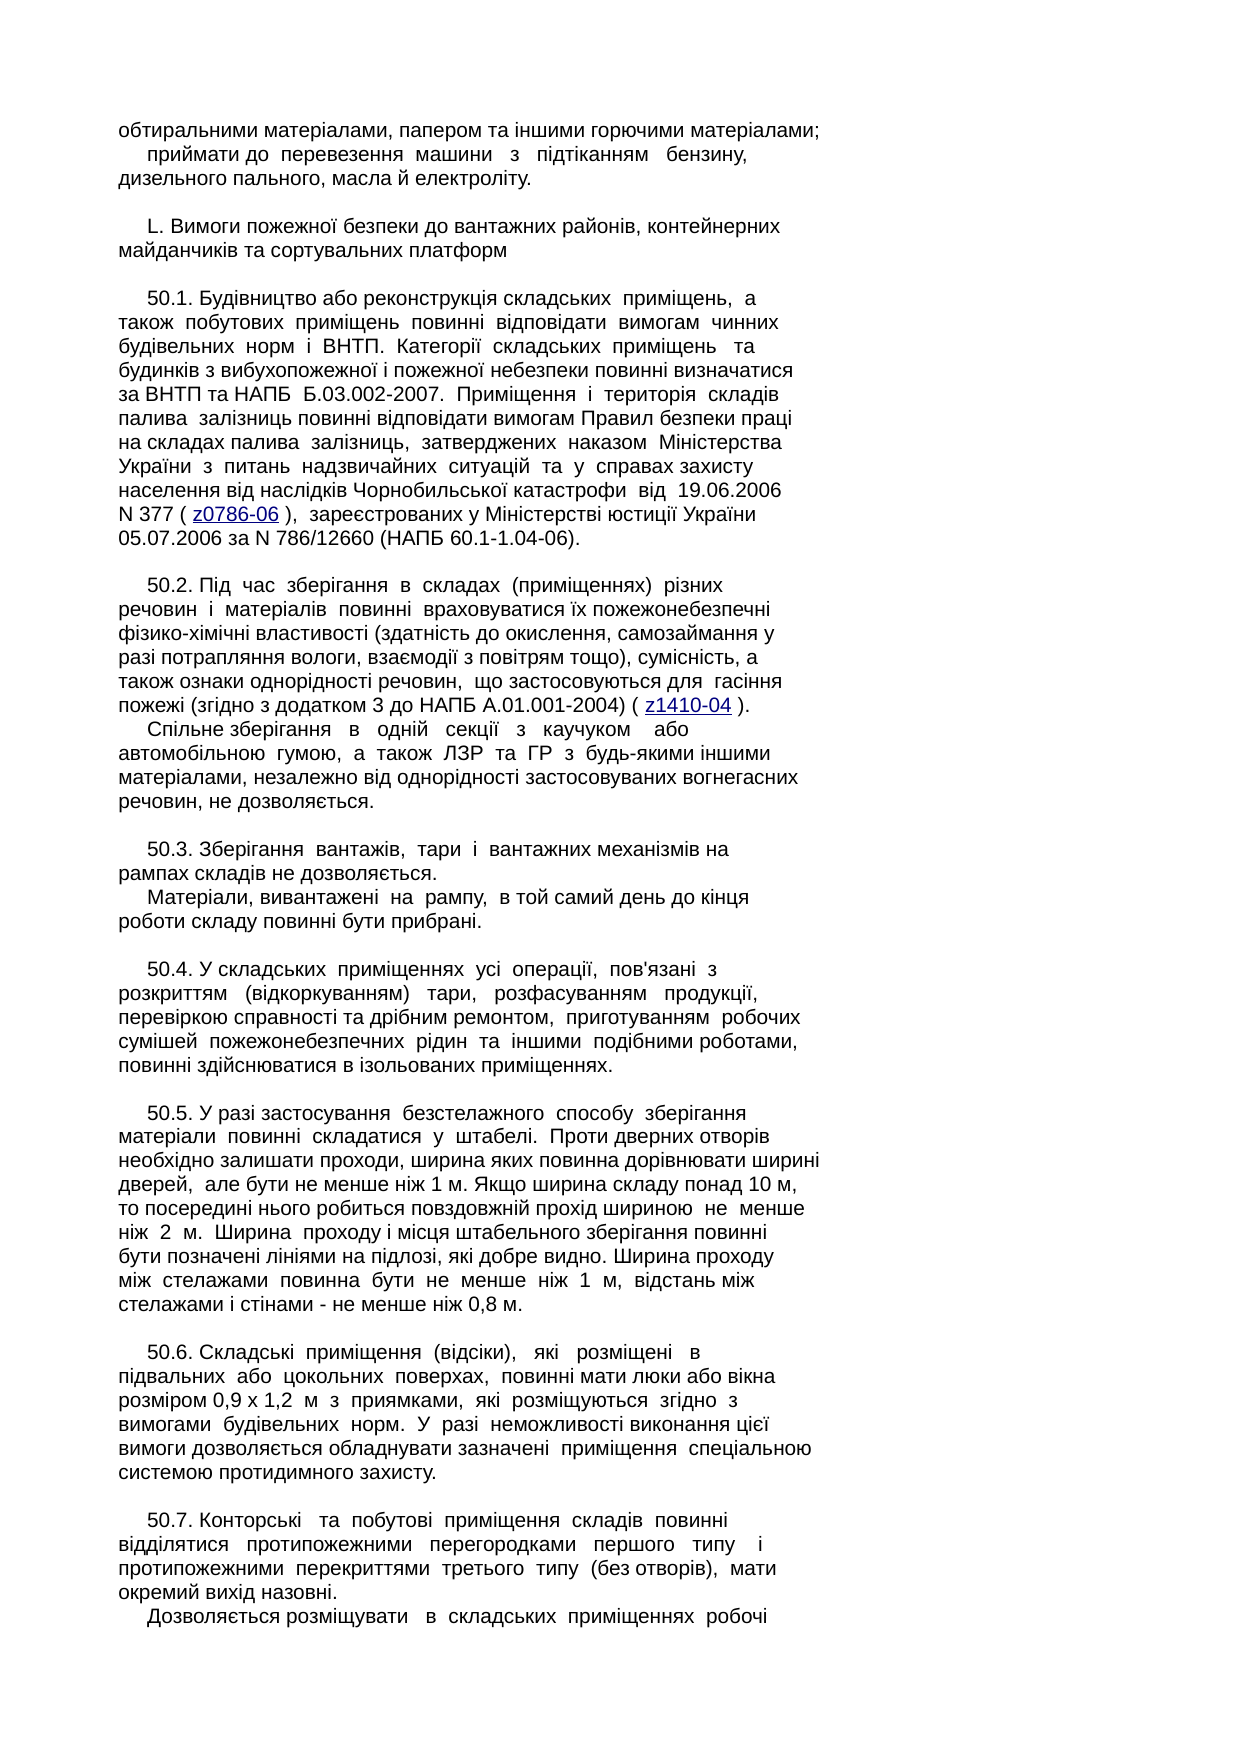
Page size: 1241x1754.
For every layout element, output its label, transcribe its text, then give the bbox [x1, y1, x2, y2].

text матеріалами, незалежно від однорідності застосовуваних вогнегасних [118, 765, 1122, 789]
text Дозволяється розміщувати в складських приміщеннях робочі [118, 1603, 1122, 1627]
text розкриттям (відкоркуванням) тари, розфасуванням продукції, [118, 981, 1122, 1004]
text речовин, не дозволяється. [118, 789, 1122, 813]
text бути позначені лініями на підлозі, які добре видно. Ширина проходу [118, 1244, 1122, 1268]
text разі потрапляння вологи, взаємодії з повітрям тощо), сумісність, а [118, 645, 1122, 669]
text роботи складу повинні бути прибрані. [118, 909, 1122, 933]
text приймати до перевезення машини з підтіканням бензину, [118, 142, 1122, 166]
text повинні здійснюватися в ізольованих приміщеннях. [118, 1052, 1122, 1076]
text України з питань надзвичайних ситуацій та у справах захисту [118, 453, 1122, 477]
text Спільне зберігання в одній секції з каучуком або [118, 717, 1122, 741]
text вимогами будівельних норм. У разі неможливості виконання цієї [118, 1412, 1122, 1436]
text підвальних або цокольних поверхах, повинні мати люки або вікна [118, 1364, 1122, 1388]
text окремий вихід назовні. [118, 1579, 1122, 1603]
text то посередині нього робиться повздовжній прохід шириною не менше [118, 1196, 1122, 1220]
text 50.2. Під час зберігання в складах (приміщеннях) різних [118, 573, 1122, 597]
text фізико-хімічні властивості (здатність до окислення, самозаймання у [118, 621, 1122, 645]
text L. Вимоги пожежної безпеки до вантажних районів, контейнерних [118, 214, 1122, 238]
text дверей, але бути не менше ніж 1 м. Якщо ширина складу понад 10 м, [118, 1172, 1122, 1196]
text дизельного пального, масла й електроліту. [118, 166, 1122, 190]
text також побутових приміщень повинні відповідати вимогам чинних [118, 310, 1122, 334]
text перевіркою справності та дрібним ремонтом, приготуванням робочих [118, 1004, 1122, 1028]
text 50.4. У складських приміщеннях усі операції, пов'язані з [118, 957, 1122, 981]
text на складах палива залізниць, затверджених наказом Міністерства [118, 429, 1122, 453]
text сумішей пожежонебезпечних рідин та іншими подібними роботами, [118, 1028, 1122, 1052]
text вимоги дозволяється обладнувати зазначені приміщення спеціальною [118, 1436, 1122, 1460]
text N 377 ( z0786-06 ), зареєстрованих у Міністерстві юстиції України [118, 501, 1122, 525]
text обтиральними матеріалами, папером та іншими горючими матеріалами; [118, 118, 1122, 142]
text стелажами і стінами - не менше ніж 0,8 м. [118, 1292, 1122, 1316]
text Матеріали, вивантажені на рампу, в той самий день до кінця [118, 885, 1122, 909]
text 50.7. Конторські та побутові приміщення складів повинні [118, 1508, 1122, 1532]
text автомобільною гумою, а також ЛЗР та ГР з будь-якими іншими [118, 741, 1122, 765]
text 05.07.2006 за N 786/12660 (НАПБ 60.1-1.04-06). [118, 525, 1122, 549]
text будівельних норм і ВНТП. Категорії складських приміщень та [118, 334, 1122, 358]
text майданчиків та сортувальних платформ [118, 238, 1122, 262]
text матеріали повинні складатися у штабелі. Проти дверних отворів [118, 1124, 1122, 1148]
text між стелажами повинна бути не менше ніж 1 м, відстань між [118, 1268, 1122, 1292]
text розміром 0,9 х 1,2 м з приямками, які розміщуються згідно з [118, 1388, 1122, 1412]
text 50.1. Будівництво або реконструкція складських приміщень, а [118, 286, 1122, 310]
text речовин і матеріалів повинні враховуватися їх пожежонебезпечні [118, 597, 1122, 621]
text протипожежними перекриттями третього типу (без отворів), мати [118, 1556, 1122, 1579]
text будинків з вибухопожежної і пожежної небезпеки повинні визначатися [118, 358, 1122, 382]
text системою протидимного захисту. [118, 1460, 1122, 1484]
text відділятися протипожежними перегородками першого типу і [118, 1532, 1122, 1556]
text 50.5. У разі застосування безстелажного способу зберігання [118, 1100, 1122, 1124]
text 50.6. Складські приміщення (відсіки), які розміщені в [118, 1340, 1122, 1364]
text за ВНТП та НАПБ Б.03.002-2007. Приміщення і територія складів [118, 382, 1122, 406]
text палива залізниць повинні відповідати вимогам Правил безпеки праці [118, 406, 1122, 429]
text необхідно залишати проходи, ширина яких повинна дорівнювати ширині [118, 1148, 1122, 1172]
text також ознаки однорідності речовин, що застосовуються для гасіння [118, 669, 1122, 693]
text 50.3. Зберігання вантажів, тари і вантажних механізмів на [118, 837, 1122, 861]
text пожежі (згідно з додатком 3 до НАПБ А.01.001-2004) ( z1410-04 ). [118, 693, 1122, 717]
text населення від наслідків Чорнобильської катастрофи від 19.06.2006 [118, 477, 1122, 501]
text рампах складів не дозволяється. [118, 861, 1122, 885]
text ніж 2 м. Ширина проходу і місця штабельного зберігання повинні [118, 1220, 1122, 1244]
